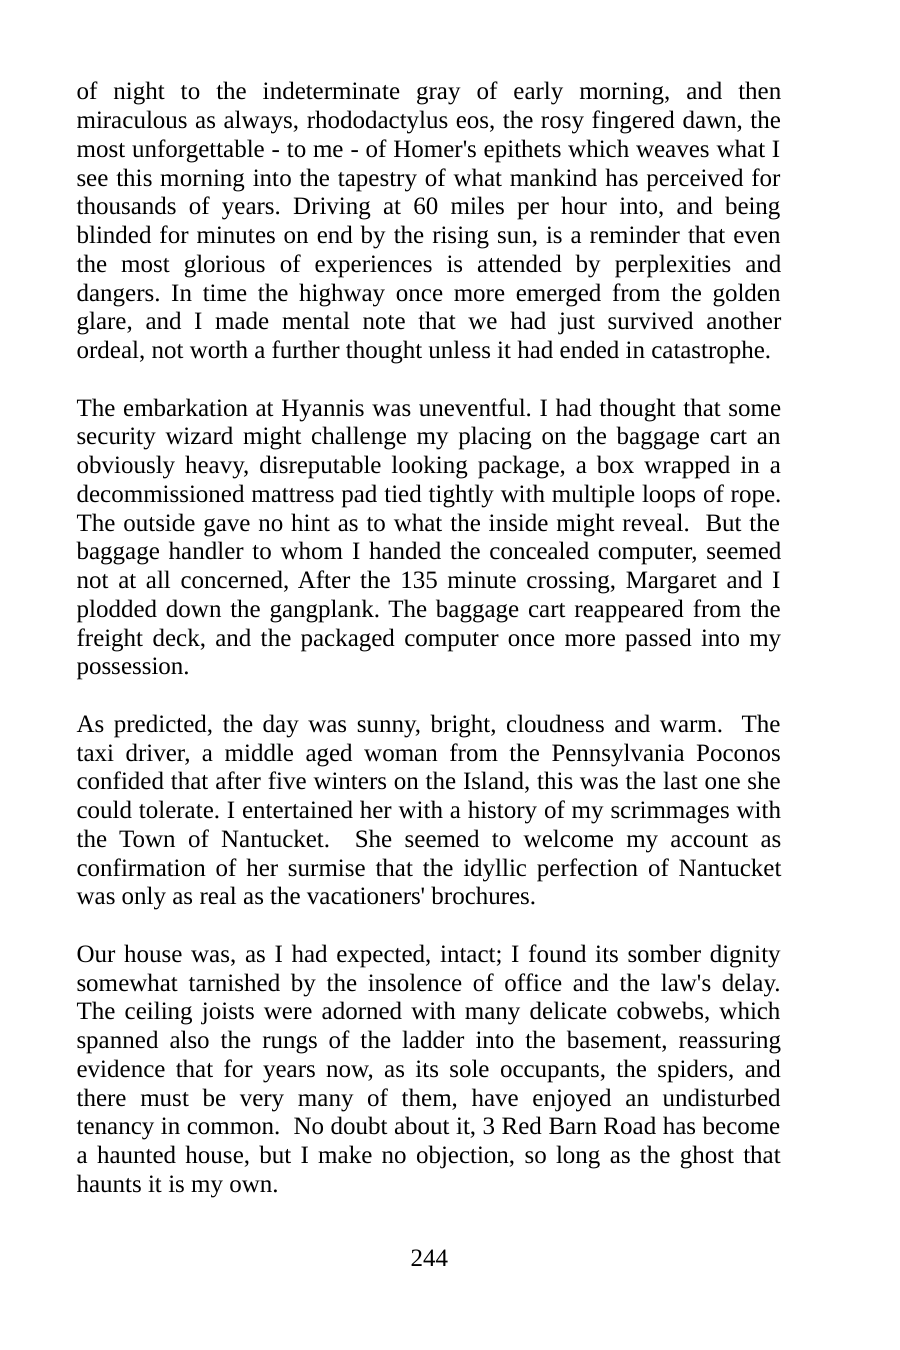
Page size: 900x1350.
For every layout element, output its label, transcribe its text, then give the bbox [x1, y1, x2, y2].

text The embarkation at Hyannis was uneventful. I had thought that some security wizard might challenge my placing on the baggage cart an obviously heavy, disreputable looking package, a box wrapped in a decommissioned mattress pad tied tightly with multiple loops of rope. The outside gave no hint as to what the inside might reveal. But the baggage handler to whom I handed the concealed computer, seemed not at all concerned, After the 135 minute crossing, Margaret and I plodded down the gangplank. The baggage cart reappeared from the freight deck, and the packaged computer once more passed into my possession. [76, 393, 782, 680]
text Our house was, as I had expected, intact; I found its somber dignity somewhat tarnished by the insolence of office and the law's delay. The ceiling joists were adorned with many delicate cobwebs, which spanned also the rungs of the ladder into the basement, reassuring evidence that for years now, as its sole occupants, the spiders, and there must be very many of them, have enjoyed an undisturbed tenancy in common. No doubt about it, 3 Red Barn Road has become a haunted house, but I make no objection, so long as the ghost that haunts it is my own. [76, 939, 782, 1198]
text of night to the indeterminate gray of early morning, and then miraculous as always, rhododactylus eos, the rosy fingered dawn, the most unforgettable - to me - of Homer's epithets which weaves what I see this morning into the tapestry of what mankind has perceived for thousands of years. Driving at 60 miles per hour into, and being blinded for minutes on end by the rising sun, is a reminder that even the most glorious of experiences is attended by perplexities and dangers. In time the highway once more emerged from the golden glare, and I made mental note that we had just survived another ordeal, not worth a further thought unless it had ended in catastrophe. [76, 76, 782, 364]
text As predicted, the day was sunny, bright, cloudness and warm. The taxi driver, a middle aged woman from the Pennsylvania Poconos confided that after five winters on the Island, this was the last one she could tolerate. I entertained her with a history of my scrimmages with the Town of Nantucket. She seemed to welcome my account as confirmation of her surmise that the idyllic perfection of Nantucket was only as real as the vacationers' brochures. [76, 709, 782, 910]
